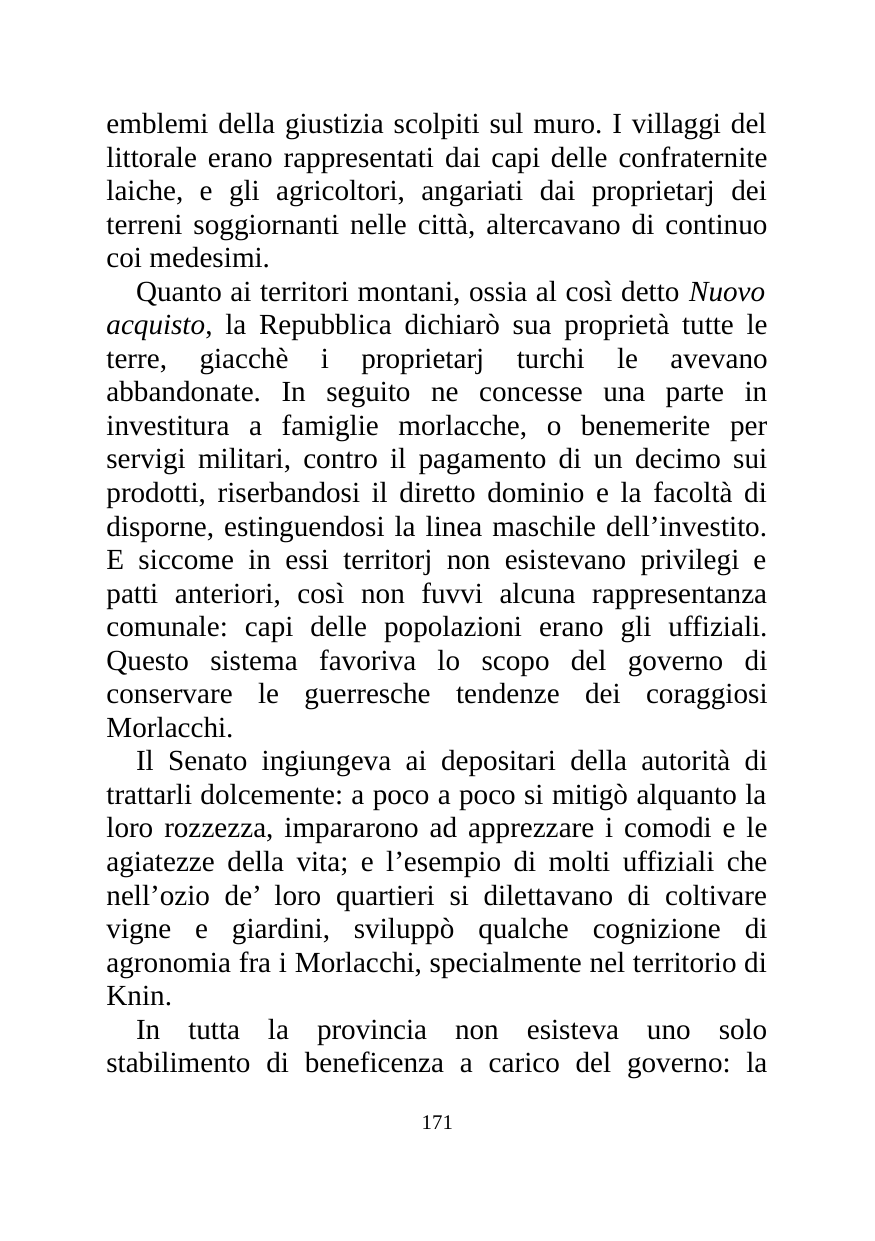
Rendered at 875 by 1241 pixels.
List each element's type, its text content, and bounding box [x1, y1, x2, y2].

text In tutta la provincia non esisteva uno solo stabilimento di beneficenza a carico del governo: la [106, 1012, 768, 1079]
text emblemi della giustizia scolpiti sul muro. I villaggi del littorale erano rappresentati dai capi delle confraternite laiche, e gli agricoltori, angariati dai proprietarj dei terreni soggiornanti nelle città, altercavano di continuo coi medesimi. [106, 106, 768, 274]
text Il Senato ingiungeva ai depositari della autorità di trattarli dolcemente: a poco a poco si mitigò alquanto la loro rozzezza, impararono ad apprezzare i comodi e le agiatezze della vita; e l’esempio di molti uffiziali che nell’ozio de’ loro quartieri si dilettavano di coltivare vigne e giardini, sviluppò qualche cognizione di agronomia fra i Morlacchi, specialmente nel territorio di Knin. [106, 743, 768, 1012]
text Quanto ai territori montani, ossia al così detto Nuovo acquisto, la Repubblica dichiarò sua proprietà tutte le terre, giacchè i proprietarj turchi le avevano abbandonate. In seguito ne concesse una parte in investitura a famiglie morlacche, o benemerite per servigi militari, contro il pagamento di un decimo sui prodotti, riserbandosi il diretto dominio e la facoltà di disporne, estinguendosi la linea maschile dell’investito. E siccome in essi territorj non esistevano privilegi e patti anteriori, così non fuvvi alcuna rappresentanza comunale: capi delle popolazioni erano gli uffiziali. Questo sistema favoriva lo scopo del governo di conservare le guerresche tendenze dei coraggiosi Morlacchi. [106, 274, 768, 743]
